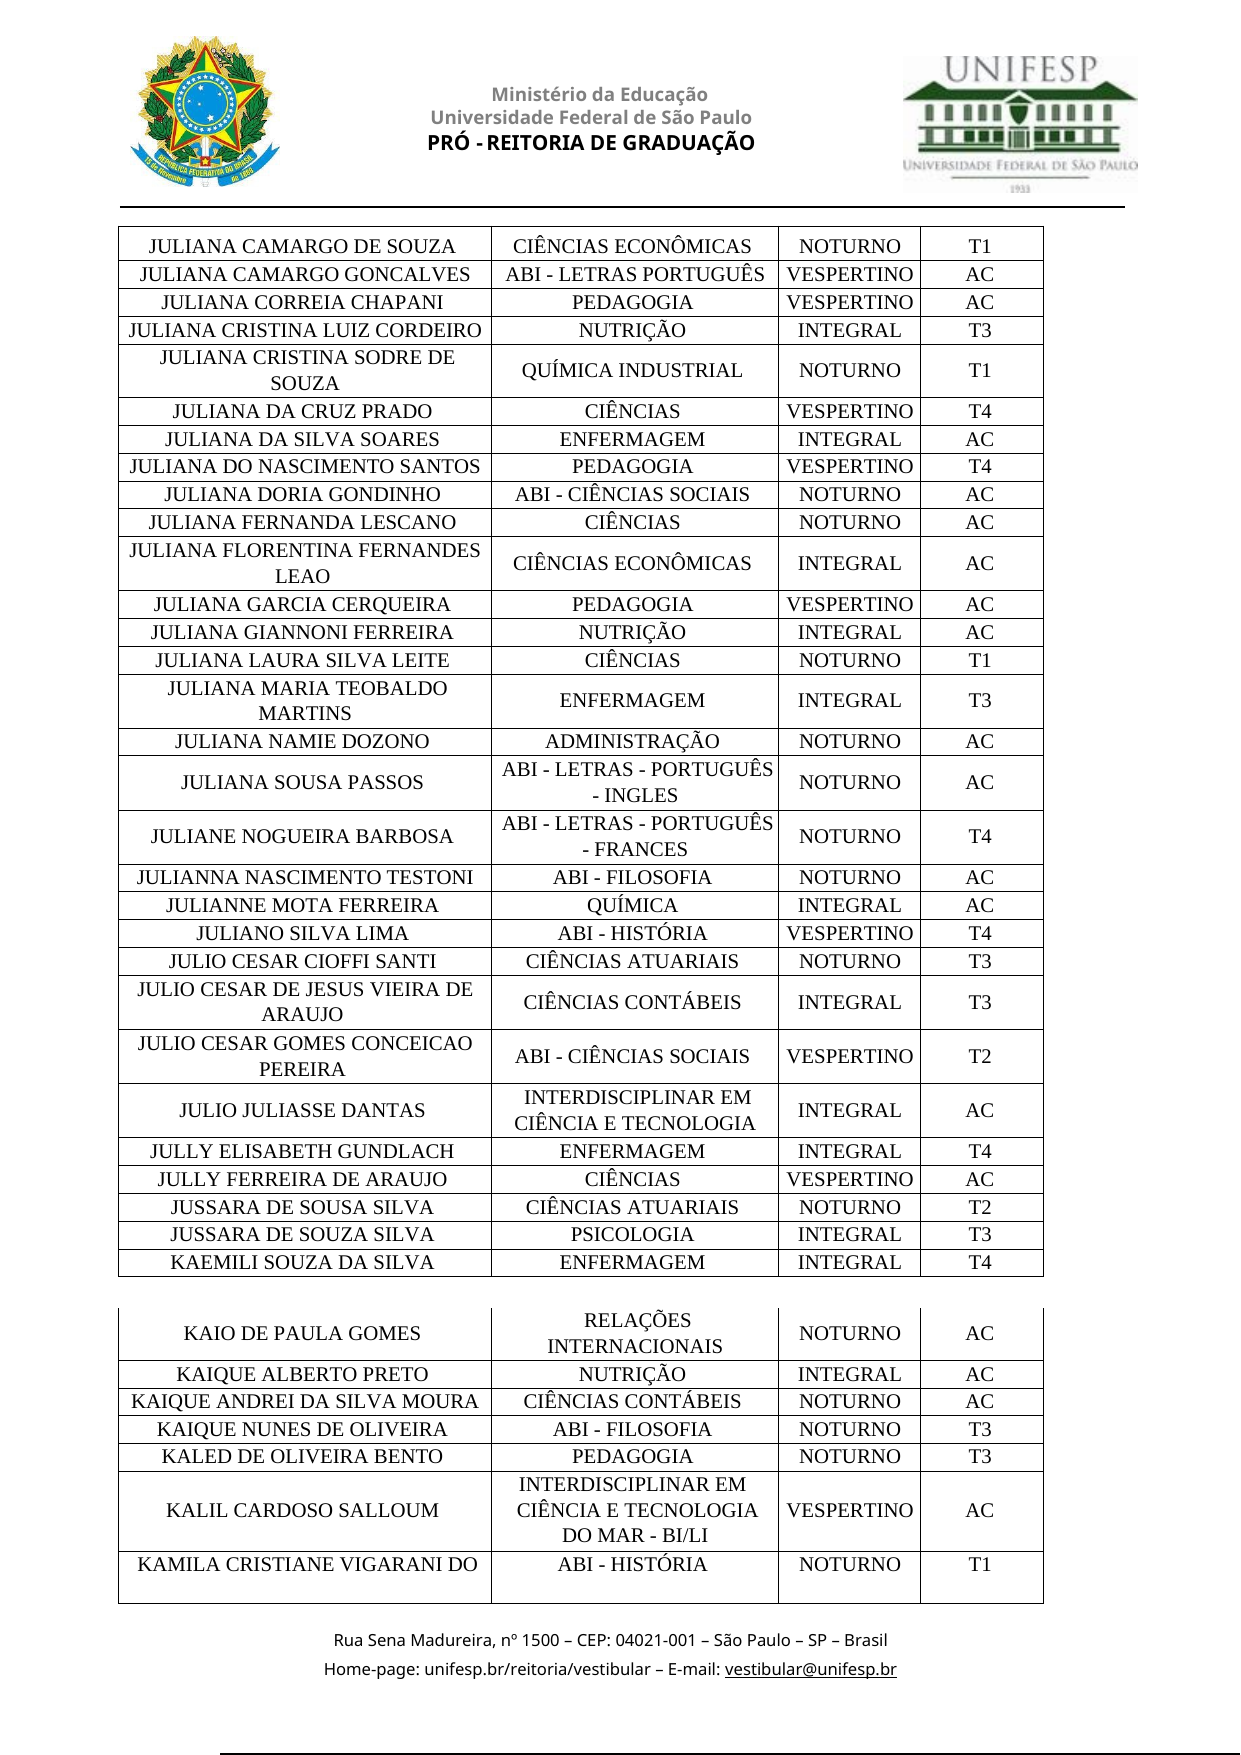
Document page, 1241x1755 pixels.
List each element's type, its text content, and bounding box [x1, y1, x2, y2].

table_cell T4 [921, 1250, 1043, 1276]
table_cell INTEGRAL [779, 1250, 920, 1276]
table_cell ABI - FILOSOFIA [492, 865, 778, 891]
table_cell QUÍMICA [492, 892, 778, 919]
table_cell NOTURNO [779, 1444, 920, 1471]
table_header NOTURNO [779, 1308, 920, 1360]
table_cell NOTURNO [779, 1389, 920, 1415]
table_cell NUTRIÇÃO [492, 619, 778, 646]
table_cell INTEGRAL [779, 1084, 920, 1137]
table_cell AC [921, 1361, 1043, 1388]
table_cell ENFERMAGEM [492, 426, 778, 453]
table_cell ABI - HISTÓRIA [492, 1552, 778, 1603]
table_cell T3 [921, 1222, 1043, 1248]
table_cell T4 [921, 454, 1043, 481]
table_cell T4 [921, 811, 1043, 863]
table_cell T3 [921, 948, 1043, 975]
table_cell PEDAGOGIA [492, 289, 778, 316]
table_cell NOTURNO [779, 1552, 920, 1603]
table_cell QUÍMICA INDUSTRIAL [492, 345, 778, 397]
table_cell AC [921, 261, 1043, 288]
table_cell PSICOLOGIA [492, 1222, 778, 1248]
table_cell VESPERTINO [779, 261, 920, 288]
table_cell VESPERTINO [779, 398, 920, 425]
table_cell JULLY ELISABETH GUNDLACH [119, 1138, 491, 1165]
table_cell CIÊNCIAS ECONÔMICAS [492, 227, 778, 260]
table_cell VESPERTINO [779, 1166, 920, 1193]
table_cell INTEGRAL [779, 1361, 920, 1388]
table_cell INTEGRAL [779, 892, 920, 919]
table_cell T2 [921, 1194, 1043, 1221]
table_cell CIÊNCIAS CONTÁBEIS [492, 1389, 778, 1415]
table_header RELAÇÕES INTERNACIONAIS [492, 1308, 778, 1360]
table_cell KAMILA CRISTIANE VIGARANI DO [119, 1552, 491, 1603]
table_cell KAEMILI SOUZA DA SILVA [119, 1250, 491, 1276]
table_cell NOTURNO [779, 482, 920, 508]
table_cell CIÊNCIAS ATUARIAIS [492, 948, 778, 975]
table_cell AC [921, 619, 1043, 646]
table_cell AC [921, 426, 1043, 453]
table_cell AC [921, 892, 1043, 919]
table_cell JULIANA CORREIA CHAPANI [119, 289, 491, 316]
table_cell T3 [921, 1416, 1043, 1443]
table_cell KALIL CARDOSO SALLOUM [119, 1472, 491, 1551]
table_cell CIÊNCIAS [492, 398, 778, 425]
table_cell INTEGRAL [779, 426, 920, 453]
table_cell JULIANA CRISTINA LUIZ CORDEIRO [119, 317, 491, 343]
table_cell JULIANA MARIA TEOBALDO MARTINS [119, 675, 491, 727]
table_cell T1 [921, 227, 1043, 260]
table_cell AC [921, 1166, 1043, 1193]
table_cell JUSSARA DE SOUZA SILVA [119, 1222, 491, 1248]
table_cell INTEGRAL [779, 317, 920, 343]
table_cell VESPERTINO [779, 289, 920, 316]
table_cell INTERDISCIPLINAR EM CIÊNCIA E TECNOLOGIA DO MAR - BI/LI [492, 1472, 778, 1551]
table_cell JULIANA GARCIA CERQUEIRA [119, 591, 491, 618]
table_cell NOTURNO [779, 1416, 920, 1443]
table_cell ABI - LETRAS PORTUGUÊS [492, 261, 778, 288]
table_cell JULLY FERREIRA DE ARAUJO [119, 1166, 491, 1193]
table_cell T1 [921, 1552, 1043, 1603]
table_cell JULIO CESAR GOMES CONCEICAO PEREIRA [119, 1030, 491, 1083]
table_cell VESPERTINO [779, 1030, 920, 1083]
table_cell AC [921, 1084, 1043, 1137]
table_cell NOTURNO [779, 509, 920, 536]
table_cell T2 [921, 1030, 1043, 1083]
table_cell NUTRIÇÃO [492, 317, 778, 343]
table_cell CIÊNCIAS ECONÔMICAS [492, 537, 778, 590]
table_cell AC [921, 482, 1043, 508]
table_cell KALED DE OLIVEIRA BENTO [119, 1444, 491, 1471]
table_cell CIÊNCIAS [492, 509, 778, 536]
table_cell CIÊNCIAS ATUARIAIS [492, 1194, 778, 1221]
table_cell PEDAGOGIA [492, 454, 778, 481]
table_cell PEDAGOGIA [492, 591, 778, 618]
table_cell JULIANA GIANNONI FERREIRA [119, 619, 491, 646]
table_cell JULIANA CAMARGO DE SOUZA [119, 227, 491, 260]
table_cell INTEGRAL [779, 537, 920, 590]
table_cell NOTURNO [779, 865, 920, 891]
table_cell AC [921, 1389, 1043, 1415]
table_cell JULIANA DA CRUZ PRADO [119, 398, 491, 425]
table_cell JULIANA DORIA GONDINHO [119, 482, 491, 508]
table_cell JULIANNE MOTA FERREIRA [119, 892, 491, 919]
table_cell JULIANA FLORENTINA FERNANDES LEAO [119, 537, 491, 590]
table_cell T3 [921, 976, 1043, 1029]
table_cell ABI - CIÊNCIAS SOCIAIS [492, 1030, 778, 1083]
table_cell CIÊNCIAS [492, 1166, 778, 1193]
table_cell AC [921, 1472, 1043, 1551]
table_cell JULIANA DA SILVA SOARES [119, 426, 491, 453]
table_header KAIO DE PAULA GOMES [119, 1308, 491, 1360]
table_cell JULIANNA NASCIMENTO TESTONI [119, 865, 491, 891]
table_cell INTEGRAL [779, 1222, 920, 1248]
table_cell AC [921, 865, 1043, 891]
table_cell JULIANA NAMIE DOZONO [119, 729, 491, 755]
table_cell AC [921, 509, 1043, 536]
table_cell T4 [921, 398, 1043, 425]
table_cell PEDAGOGIA [492, 1444, 778, 1471]
table_cell AC [921, 729, 1043, 755]
table_cell T3 [921, 317, 1043, 343]
table_cell NOTURNO [779, 1194, 920, 1221]
table_cell T3 [921, 1444, 1043, 1471]
table_cell INTERDISCIPLINAR EM CIÊNCIA E TECNOLOGIA [492, 1084, 778, 1137]
table_cell KAIQUE ALBERTO PRETO [119, 1361, 491, 1388]
table_cell ADMINISTRAÇÃO [492, 729, 778, 755]
table_cell VESPERTINO [779, 591, 920, 618]
table_cell NOTURNO [779, 729, 920, 755]
table_cell JULIANA CAMARGO GONCALVES [119, 261, 491, 288]
table_cell NOTURNO [779, 811, 920, 863]
table_cell VESPERTINO [779, 920, 920, 947]
table_cell JULIANA FERNANDA LESCANO [119, 509, 491, 536]
table_cell T1 [921, 647, 1043, 674]
table_cell INTEGRAL [779, 1138, 920, 1165]
table_cell ABI - HISTÓRIA [492, 920, 778, 947]
table_cell KAIQUE NUNES DE OLIVEIRA [119, 1416, 491, 1443]
table_cell NOTURNO [779, 227, 920, 260]
table_cell JULIANO SILVA LIMA [119, 920, 491, 947]
table_cell CIÊNCIAS CONTÁBEIS [492, 976, 778, 1029]
table_cell NOTURNO [779, 948, 920, 975]
table_cell AC [921, 537, 1043, 590]
table_cell NUTRIÇÃO [492, 1361, 778, 1388]
table_header AC [921, 1308, 1043, 1360]
table_cell NOTURNO [779, 756, 920, 809]
table_cell ENFERMAGEM [492, 1138, 778, 1165]
table_cell T3 [921, 675, 1043, 727]
table_cell ENFERMAGEM [492, 675, 778, 727]
table_cell VESPERTINO [779, 454, 920, 481]
table_cell VESPERTINO [779, 1472, 920, 1551]
table_cell ABI - LETRAS - PORTUGUÊS - FRANCES [492, 811, 778, 863]
table_cell JULIO CESAR CIOFFI SANTI [119, 948, 491, 975]
table_cell JUSSARA DE SOUSA SILVA [119, 1194, 491, 1221]
table_cell INTEGRAL [779, 675, 920, 727]
table_cell INTEGRAL [779, 619, 920, 646]
table_cell JULIANA SOUSA PASSOS [119, 756, 491, 809]
table_cell AC [921, 591, 1043, 618]
table_cell NOTURNO [779, 345, 920, 397]
table_cell NOTURNO [779, 647, 920, 674]
table_cell JULIANA CRISTINA SODRE DE SOUZA [119, 345, 491, 397]
table_cell ABI - CIÊNCIAS SOCIAIS [492, 482, 778, 508]
table_cell INTEGRAL [779, 976, 920, 1029]
table_cell ENFERMAGEM [492, 1250, 778, 1276]
table_cell JULIANA DO NASCIMENTO SANTOS [119, 454, 491, 481]
table_cell CIÊNCIAS [492, 647, 778, 674]
table_cell T1 [921, 345, 1043, 397]
table_cell ABI - LETRAS - PORTUGUÊS - INGLES [492, 756, 778, 809]
table_cell JULIO JULIASSE DANTAS [119, 1084, 491, 1137]
table_cell T4 [921, 1138, 1043, 1165]
table_cell KAIQUE ANDREI DA SILVA MOURA [119, 1389, 491, 1415]
table_cell AC [921, 756, 1043, 809]
table_cell JULIANE NOGUEIRA BARBOSA [119, 811, 491, 863]
table_cell T4 [921, 920, 1043, 947]
table_cell AC [921, 289, 1043, 316]
table_cell ABI - FILOSOFIA [492, 1416, 778, 1443]
table_cell JULIANA LAURA SILVA LEITE [119, 647, 491, 674]
table_cell JULIO CESAR DE JESUS VIEIRA DE ARAUJO [119, 976, 491, 1029]
